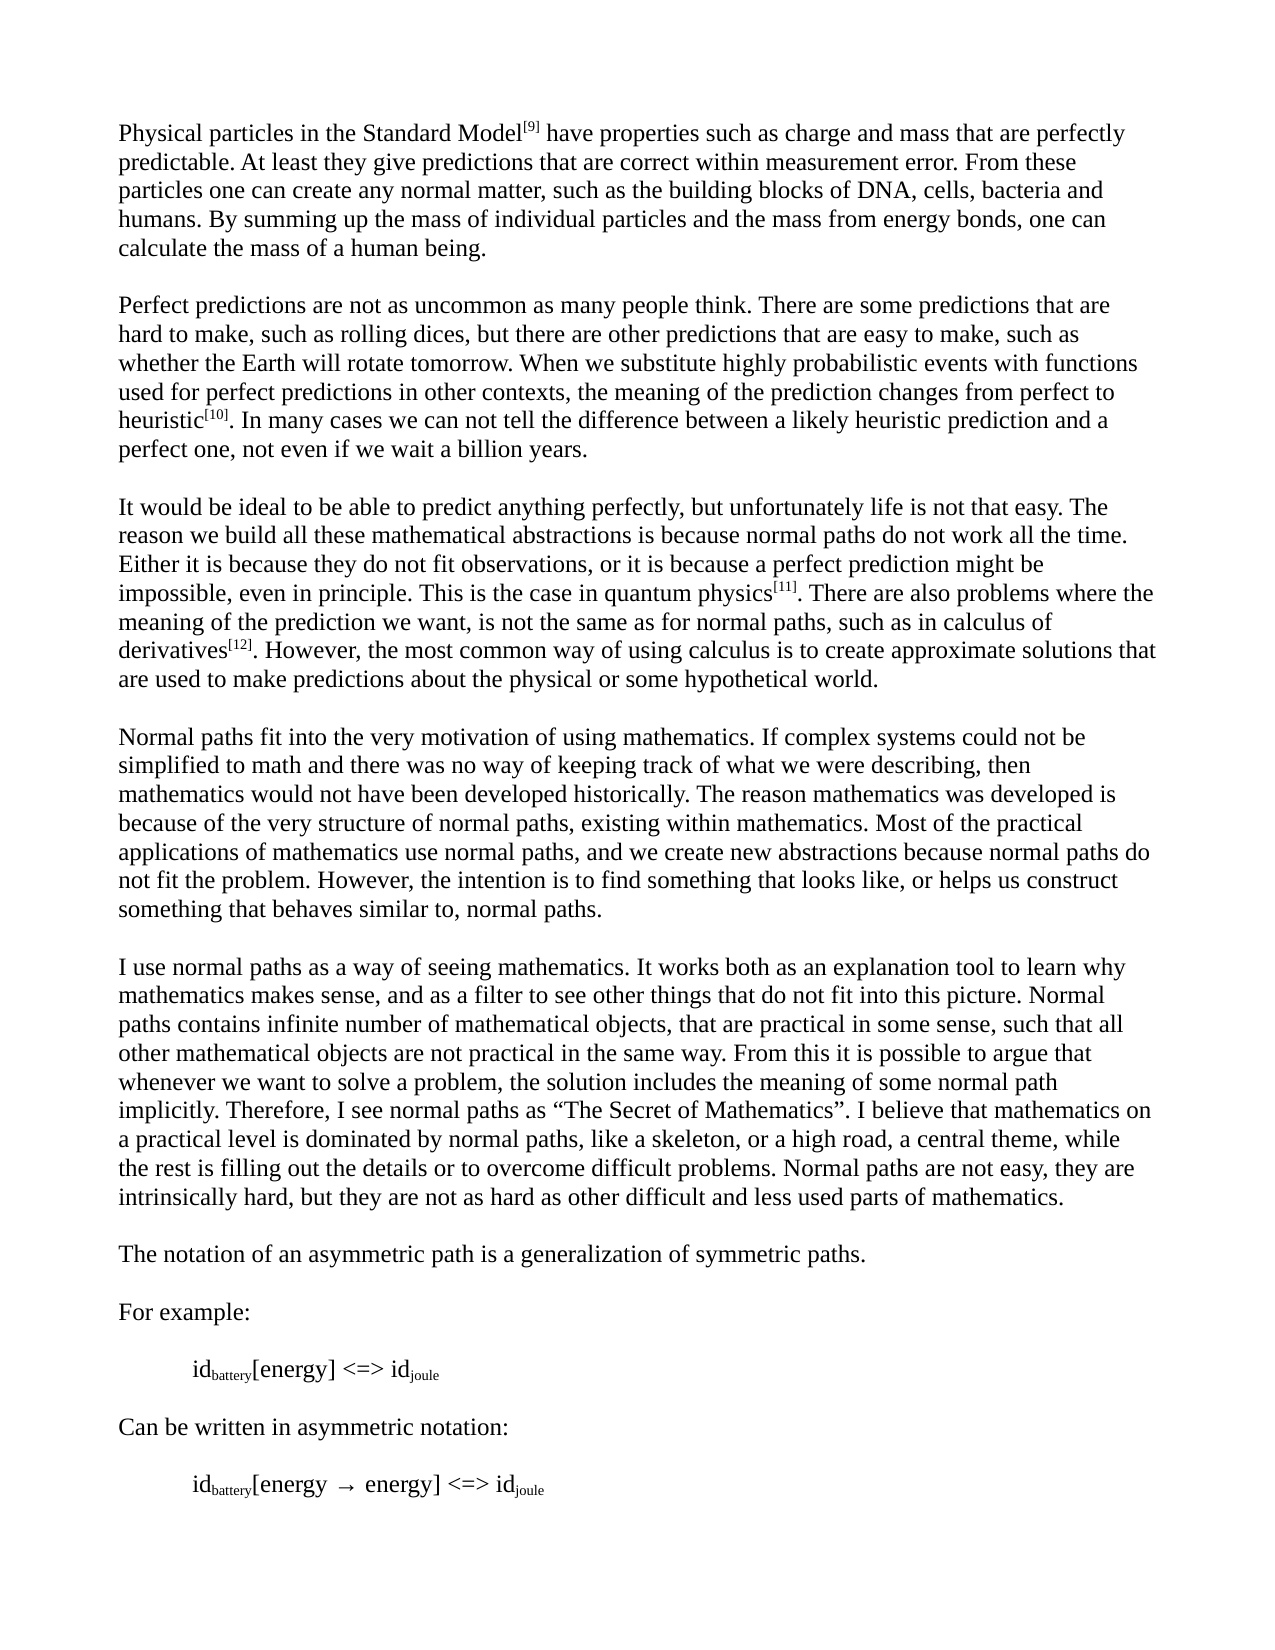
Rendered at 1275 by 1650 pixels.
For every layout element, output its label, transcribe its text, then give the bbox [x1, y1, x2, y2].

text idbattery[energy] <=> idjoule [118, 1354, 1157, 1383]
text Can be written in asymmetric notation: [118, 1412, 1157, 1441]
text It would be ideal to be able to predict anything perfectly, but unfortunately life is not that easy. The reason we build all these mathematical abstractions is because normal paths do not work all the time. Either it is because they do not fit observations, or it is because a perfect prediction might be impossible, even in principle. This is the case in quantum physics[11]. There are also problems where the meaning of the prediction we want, is not the same as for normal paths, such as in calculus of derivatives[12]. However, the most common way of using calculus is to create approximate solutions that are used to make predictions about the physical or some hypothetical world. [118, 492, 1157, 693]
text I use normal paths as a way of seeing mathematics. It works both as an explanation tool to learn why mathematics makes sense, and as a filter to see other things that do not fit into this picture. Normal paths contains infinite number of mathematical objects, that are practical in some sense, such that all other mathematical objects are not practical in the same way. From this it is possible to argue that whenever we want to solve a problem, the solution includes the meaning of some normal path implicitly. Therefore, I see normal paths as “The Secret of Mathematics”. I believe that mathematics on a practical level is dominated by normal paths, like a skeleton, or a high road, a central theme, while the rest is filling out the details or to overcome difficult problems. Normal paths are not easy, they are intrinsically hard, but they are not as hard as other difficult and less used parts of mathematics. [118, 952, 1157, 1211]
text Physical particles in the Standard Model[9] have properties such as charge and mass that are perfectly predictable. At least they give predictions that are correct within measurement error. From these particles one can create any normal matter, such as the building blocks of DNA, cells, bacteria and humans. By summing up the mass of individual particles and the mass from energy bonds, one can calculate the mass of a human being. [118, 118, 1157, 262]
text For example: [118, 1297, 1157, 1326]
text Perfect predictions are not as uncommon as many people think. There are some predictions that are hard to make, such as rolling dices, but there are other predictions that are easy to make, such as whether the Earth will rotate tomorrow. When we substitute highly probabilistic events with functions used for perfect predictions in other contexts, the meaning of the prediction changes from perfect to heuristic[10]. In many cases we can not tell the difference between a likely heuristic prediction and a perfect one, not even if we wait a billion years. [118, 291, 1157, 463]
text Normal paths fit into the very motivation of using mathematics. If complex systems could not be simplified to math and there was no way of keeping track of what we were describing, then mathematics would not have been developed historically. The reason mathematics was developed is because of the very structure of normal paths, existing within mathematics. Most of the practical applications of mathematics use normal paths, and we create new abstractions because normal paths do not fit the problem. However, the intention is to find something that looks like, or helps us construct something that behaves similar to, normal paths. [118, 722, 1157, 923]
text idbattery[energy → energy] <=> idjoule [118, 1469, 1157, 1498]
text The notation of an asymmetric path is a generalization of symmetric paths. [118, 1239, 1157, 1268]
